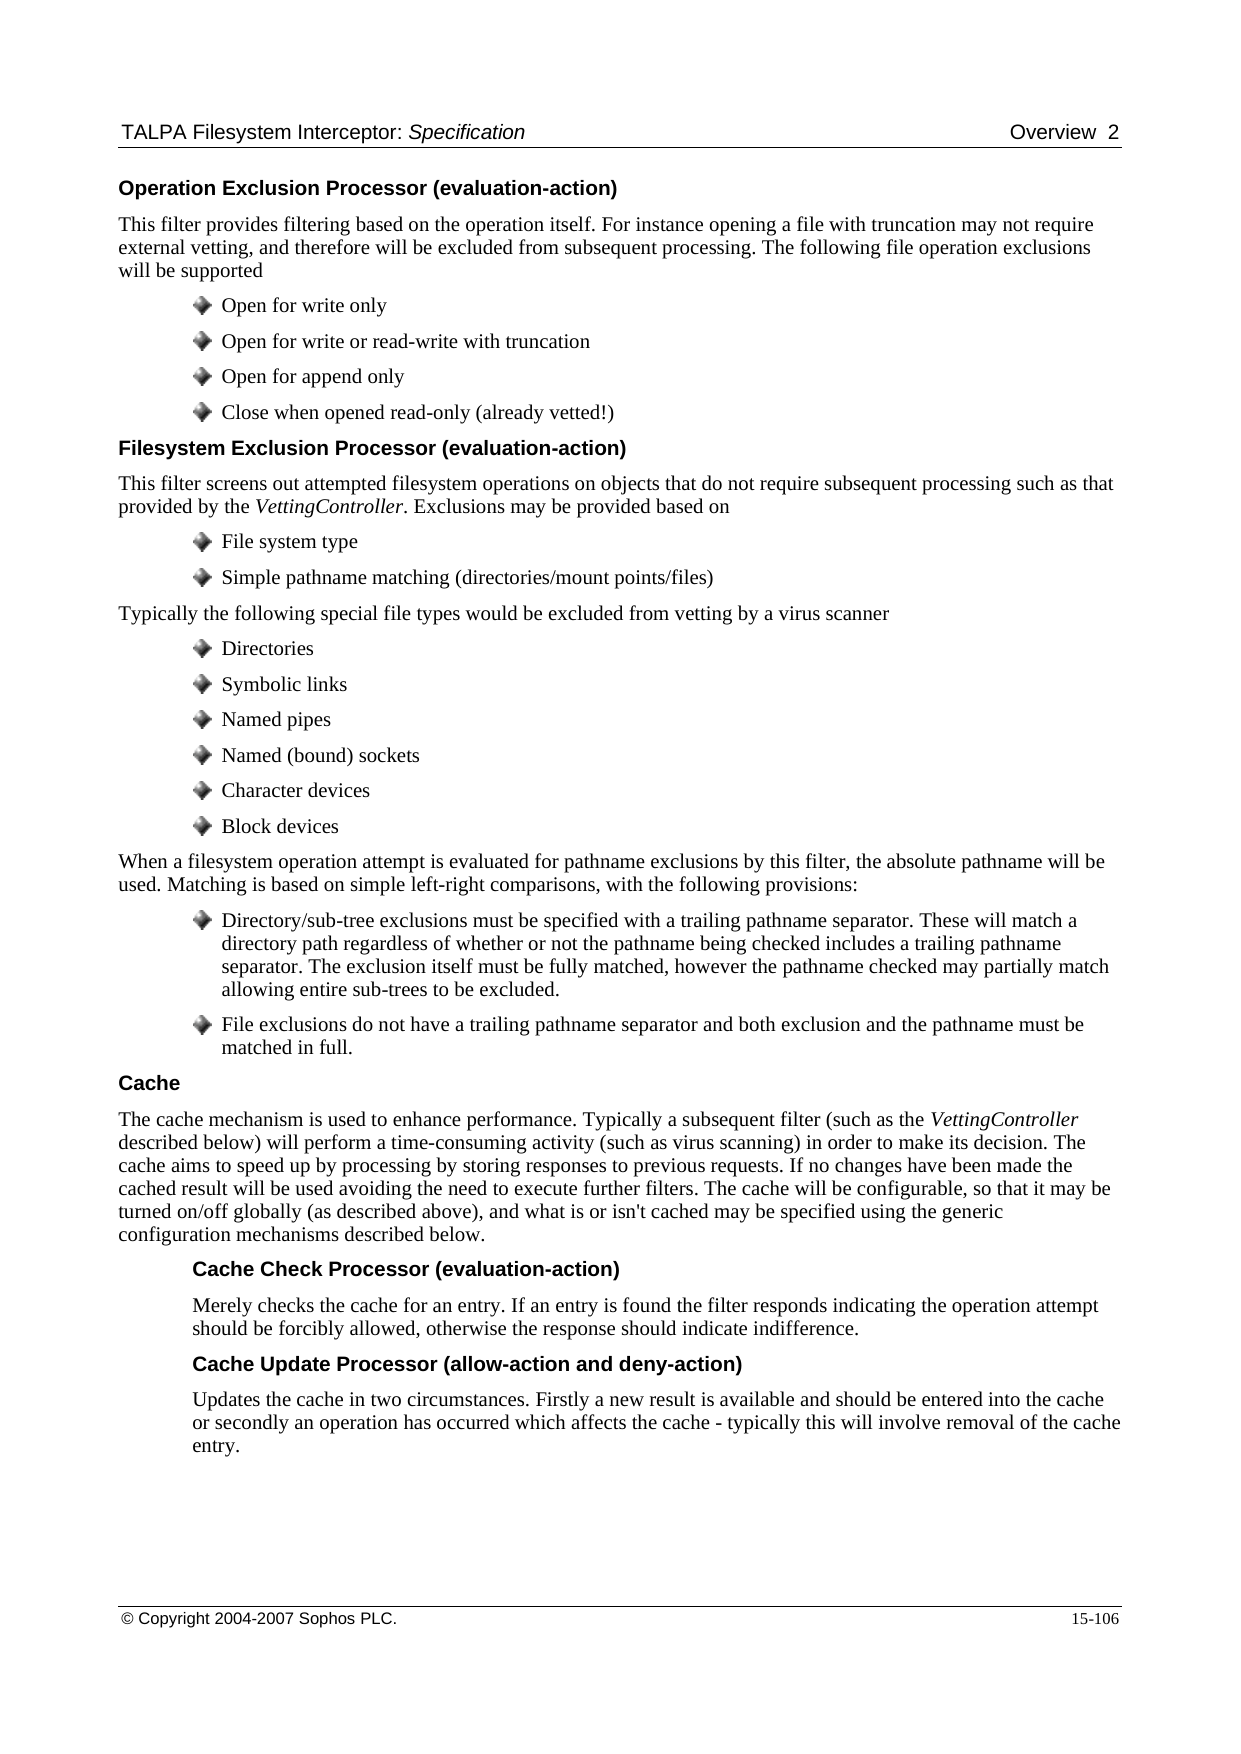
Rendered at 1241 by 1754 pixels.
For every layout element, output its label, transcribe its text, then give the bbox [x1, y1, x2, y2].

picture [193, 910, 212, 930]
text Merely checks the cache for an entry. If an entry is found the filter responds indicating the operation attempt should be forcibly allowed, otherwise the response should indicate indifference. [192, 1294, 1122, 1340]
text Operation Exclusion Processor (evaluation-action) [118, 177, 1122, 200]
picture [193, 532, 212, 552]
list File system type [192, 530, 1122, 553]
picture [193, 331, 212, 351]
list Open for append only [192, 365, 1122, 388]
list Character devices [192, 779, 1122, 802]
list Directory/sub-tree exclusions must be specified with a trailing pathname separator. These will match a directory path regardless of whether or not the pathname being checked includes a trailing pathname separator. The exclusion itself must be fully matched, however the pathname checked may partially match allowing entire sub-trees to be excluded. [192, 909, 1122, 1001]
list Open for write only [192, 294, 1122, 317]
picture [193, 296, 212, 315]
text Updates the cache in two circumstances. Firstly a new result is available and should be entered into the cache or secondly an operation has occurred which affects the cache - typically this will involve removal of the cache entry. [192, 1388, 1122, 1457]
list Directories [192, 637, 1122, 660]
text Cache Check Processor (evaluation-action) [192, 1258, 1122, 1281]
picture [193, 816, 212, 836]
list File exclusions do not have a trailing pathname separator and both exclusion and the pathname must be matched in full. [192, 1013, 1122, 1059]
picture [193, 710, 212, 729]
text When a filesystem operation attempt is evaluated for pathname exclusions by this filter, the absolute pathname will be used. Matching is based on simple left-right comparisons, with the following provisions: [118, 850, 1122, 896]
picture [193, 367, 212, 386]
list Named pipes [192, 708, 1122, 731]
list Symbolic links [192, 672, 1122, 696]
text Cache Update Processor (allow-action and deny-action) [192, 1352, 1122, 1376]
text Filesystem Exclusion Processor (evaluation-action) [118, 436, 1122, 459]
picture [193, 781, 212, 800]
text This filter provides filtering based on the operation itself. For instance opening a file with truncation may not require external vetting, and therefore will be excluded from subsequent processing. The following file operation exclusions will be supported [118, 212, 1122, 282]
text Cache [118, 1072, 1122, 1095]
list Block devices [192, 814, 1122, 838]
picture [193, 674, 212, 694]
picture [193, 639, 212, 658]
picture [193, 402, 212, 422]
list Open for write or read-write with truncation [192, 329, 1122, 353]
list Simple pathname matching (directories/mount points/files) [192, 566, 1122, 589]
list Named (bound) sockets [192, 743, 1122, 767]
picture [193, 1015, 212, 1035]
list Close when opened read-only (already vetted!) [192, 401, 1122, 424]
text This filter screens out attempted filesystem operations on objects that do not require subsequent processing such as that provided by the VettingController. Exclusions may be provided based on [118, 472, 1122, 518]
text The cache mechanism is used to enhance performance. Typically a subsequent filter (such as the VettingController described below) will perform a time-consuming activity (such as virus scanning) in order to make its decision. The cache aims to speed up by processing by storing responses to previous requests. If no changes have been made the cached result will be used avoiding the need to execute further filters. The cache will be configurable, so that it may be turned on/off globally (as described above), and what is or isn't cached may be specified using the generic configuration mechanisms described below. [118, 1107, 1122, 1246]
picture [193, 745, 212, 765]
picture [193, 568, 212, 587]
text Typically the following special file types would be excluded from vetting by a virus scanner [118, 601, 1122, 624]
